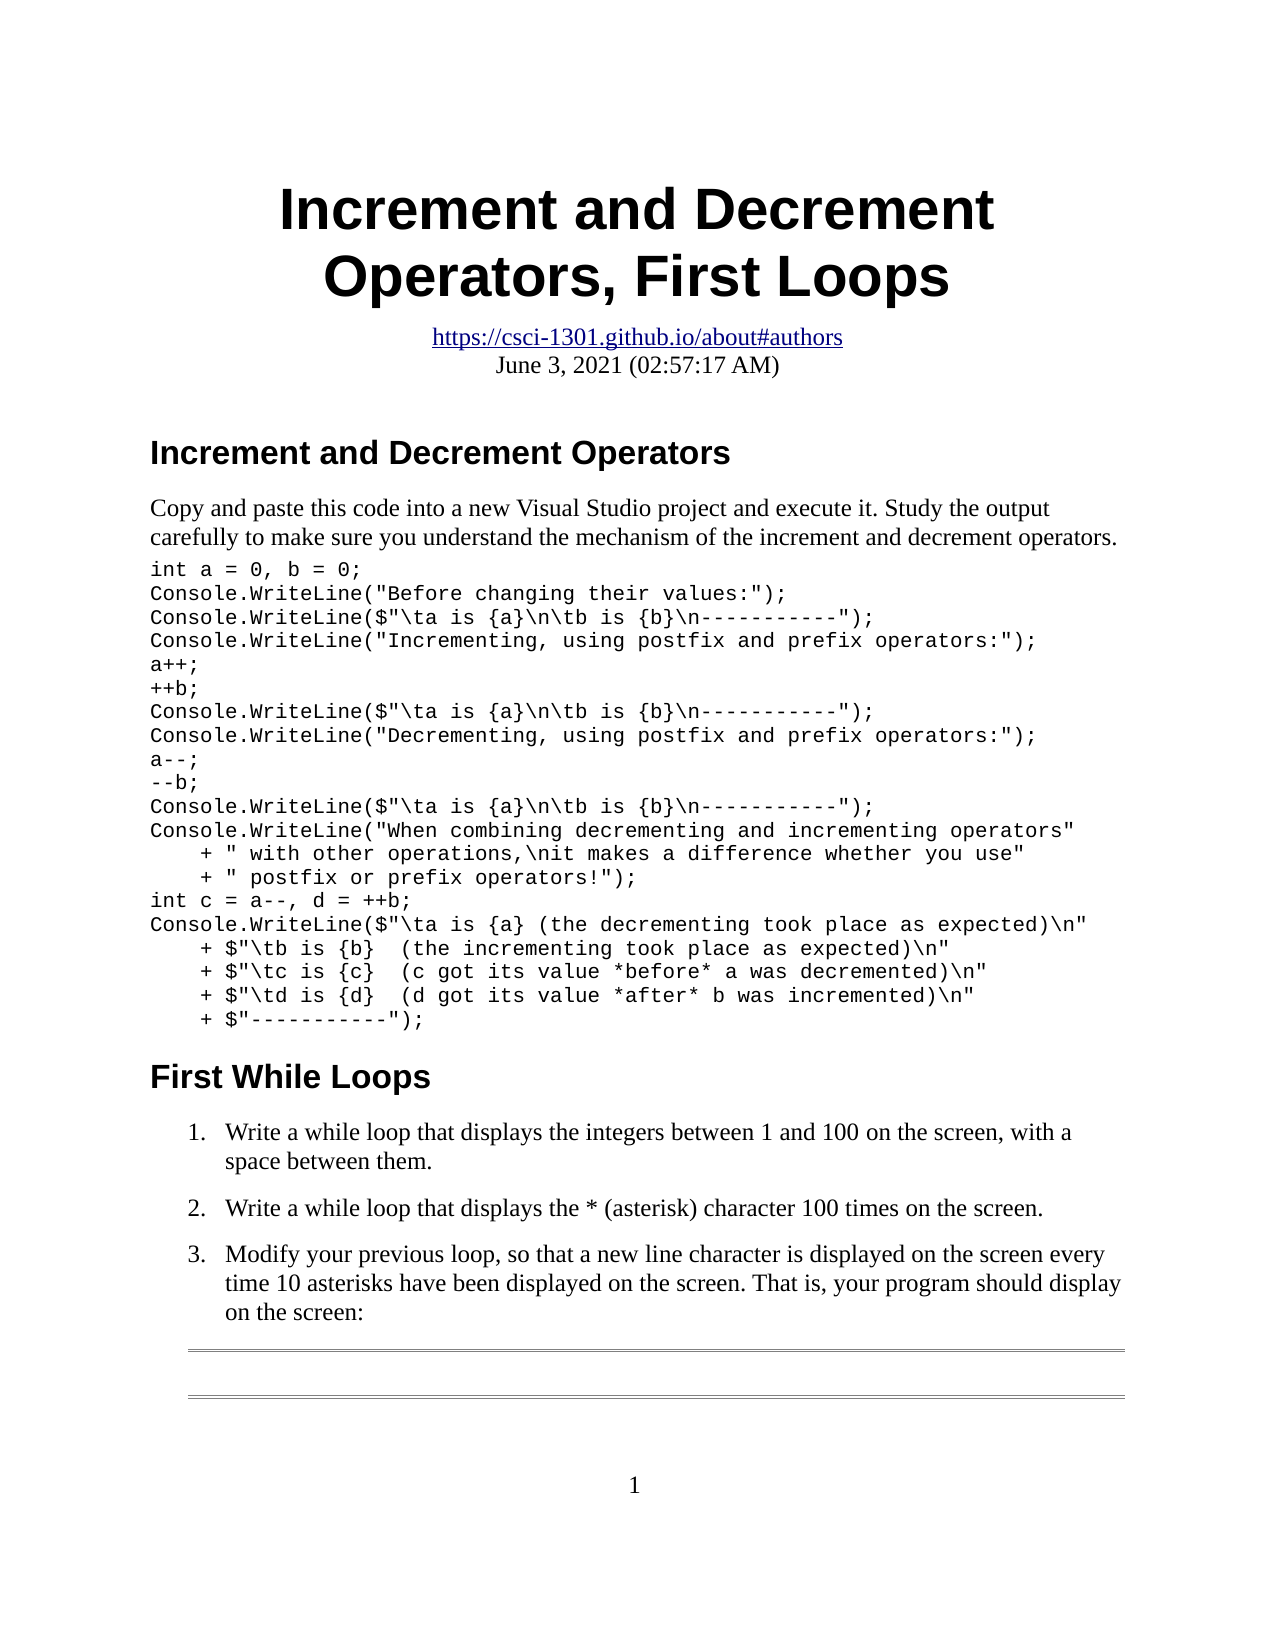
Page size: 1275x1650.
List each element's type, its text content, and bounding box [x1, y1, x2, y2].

text Console.WriteLine($"\ta is {a}\n\tb is {b}\n-----------"); [150, 607, 1125, 630]
text + $"-----------"); [150, 1009, 1125, 1032]
title Increment and Decrement Operators, First Loops [150, 175, 1125, 309]
text June 3, 2021 (02:57:17 AM) [150, 350, 1125, 379]
text Console.WriteLine($"\ta is {a} (the decrementing took place as expected)\n" [150, 914, 1125, 938]
text Console.WriteLine($"\ta is {a}\n\tb is {b}\n-----------"); [150, 796, 1125, 819]
text ++b; [150, 678, 1125, 701]
text int c = a--, d = ++b; [150, 891, 1125, 914]
text Copy and paste this code into a new Visual Studio project and execute it. Study the output carefully to make sure you understand the mechanism of the increment and decrement operators. [150, 493, 1125, 551]
text + $"\tc is {c} (c got its value *before* a was decremented)\n" [150, 961, 1125, 985]
text Console.WriteLine("Before changing their values:"); [150, 583, 1125, 607]
text + " postfix or prefix operators!"); [150, 867, 1125, 891]
text a--; [150, 749, 1125, 772]
text int a = 0, b = 0; [150, 559, 1125, 583]
text Console.WriteLine("When combining decrementing and incrementing operators" [150, 819, 1125, 843]
text + " with other operations,\nit makes a difference whether you use" [150, 843, 1125, 867]
text https://csci-1301.github.io/about#authors [150, 322, 1125, 350]
text Console.WriteLine("Incrementing, using postfix and prefix operators:"); [150, 630, 1125, 654]
text + $"\tb is {b} (the incrementing took place as expected)\n" [150, 938, 1125, 961]
text Console.WriteLine($"\ta is {a}\n\tb is {b}\n-----------"); [150, 701, 1125, 725]
text a++; [150, 654, 1125, 678]
list Write a while loop that displays the * (asterisk) character 100 times on the screen. [187, 1193, 1125, 1222]
text Console.WriteLine("Decrementing, using postfix and prefix operators:"); [150, 725, 1125, 749]
subtitle Increment and Decrement Operators [150, 433, 1125, 472]
list Write a while loop that displays the integers between and on the screen, with a space between them. [187, 1117, 1125, 1175]
text + $"\td is {d} (d got its value *after* b was incremented)\n" [150, 985, 1125, 1009]
subtitle First While Loops [150, 1057, 1125, 1096]
list Modify your previous loop, so that a new line character is displayed on the screen every time 10 asterisks have been displayed on the screen. That is, your program should display on the screen: [187, 1239, 1125, 1326]
text --b; [150, 772, 1125, 796]
